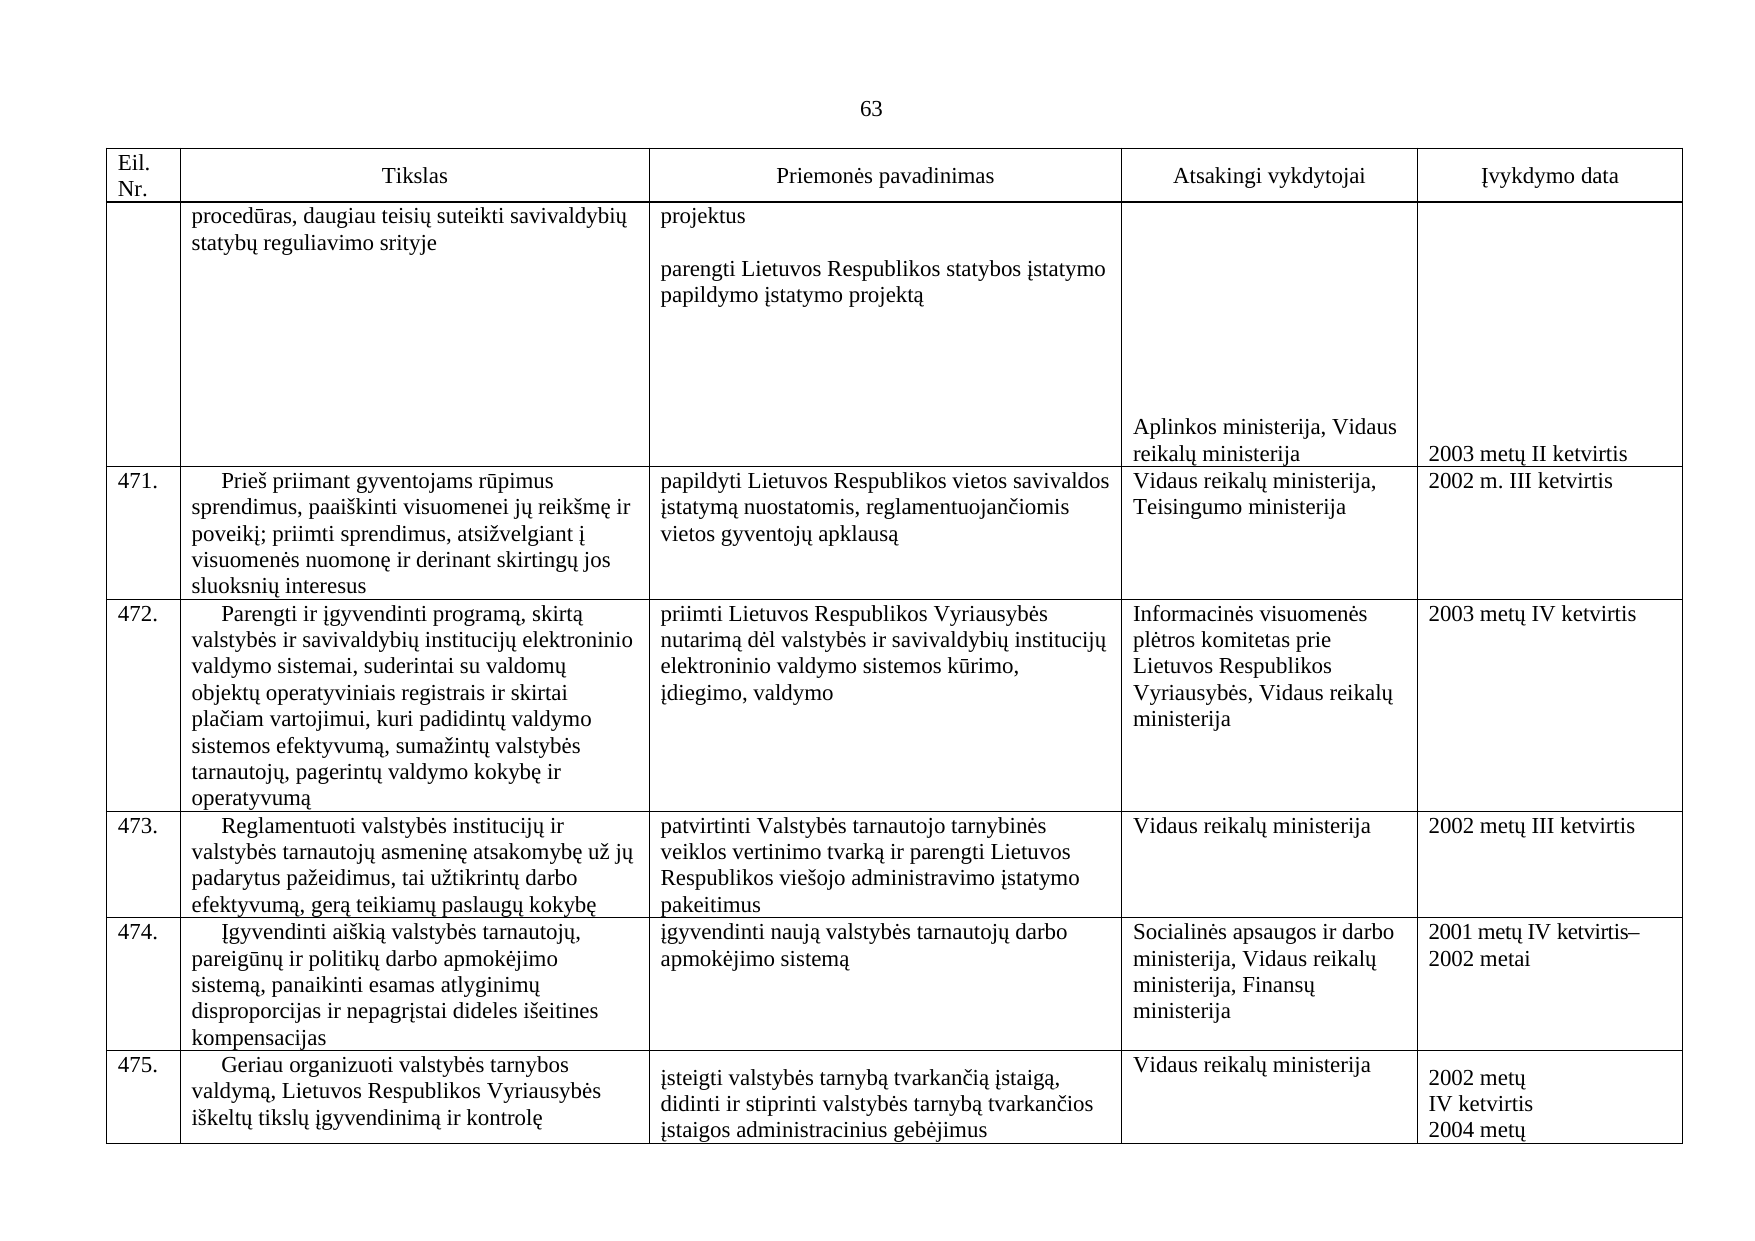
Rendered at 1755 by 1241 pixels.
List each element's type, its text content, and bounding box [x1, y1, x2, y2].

table_header Tikslas [181, 149, 649, 201]
table_cell Reglamentuoti valstybės institucijų ir valstybės tarnautojų asmeninę atsakomybę už jų padarytus pažeidimus, tai užtikrintų darbo efektyvumą, gerą teikiamų paslaugų kokybę [181, 812, 649, 917]
table_cell Vidaus reikalų ministerija [1122, 1051, 1417, 1143]
table_header Įvykdymo data [1418, 149, 1682, 201]
table_header Eil. Nr. [107, 149, 180, 201]
table_cell 2002 metų III ketvirtis [1418, 812, 1682, 917]
table_cell Aplinkos ministerija, Vidaus reikalų ministerija [1122, 203, 1417, 466]
table_cell įsteigti valstybės tarnybą tvarkančią įstaigą, didinti ir stiprinti valstybės tarnybą tvarkančios įstaigos administracinius gebėjimus [650, 1051, 1121, 1143]
table_cell Vidaus reikalų ministerija [1122, 812, 1417, 917]
table_cell patvirtinti Valstybės tarnautojo tarnybinės veiklos vertinimo tvarką ir parengti Lietuvos Respublikos viešojo administravimo įstatymo pakeitimus [650, 812, 1121, 917]
table_cell priimti Lietuvos Respublikos Vyriausybės nutarimą dėl valstybės ir savivaldybių institucijų elektroninio valdymo sistemos kūrimo, įdiegimo, valdymo [650, 600, 1121, 811]
table_cell [107, 203, 180, 466]
table_cell Vidaus reikalų ministerija, Teisingumo ministerija [1122, 467, 1417, 599]
table_cell 2003 metų II ketvirtis [1418, 203, 1682, 466]
table_cell [107, 918, 180, 1050]
table_cell projektus parengti Lietuvos Respublikos statybos įstatymo papildymo įstatymo projektą [650, 203, 1121, 466]
table_cell 2002 m. III ketvirtis [1418, 467, 1682, 599]
table_cell [107, 467, 180, 599]
table_cell Parengti ir įgyvendinti programą, skirtą valstybės ir savivaldybių institucijų elektroninio valdymo sistemai, suderintai su valdomų objektų operatyviniais registrais ir skirtai plačiam vartojimui, kuri padidintų valdymo sistemos efektyvumą, sumažintų valstybės tarnautojų, pagerintų valdymo kokybę ir operatyvumą [181, 600, 649, 811]
table_cell procedūras, daugiau teisių suteikti savivaldybių statybų reguliavimo srityje [181, 203, 649, 466]
table_header Priemonės pavadinimas [650, 149, 1121, 201]
table_header Atsakingi vykdytojai [1122, 149, 1417, 201]
table_cell Įgyvendinti aiškią valstybės tarnautojų, pareigūnų ir politikų darbo apmokėjimo sistemą, panaikinti esamas atlyginimų disproporcijas ir nepagrįstai dideles išeitines kompensacijas [181, 918, 649, 1050]
table_cell įgyvendinti naują valstybės tarnautojų darbo apmokėjimo sistemą [650, 918, 1121, 1050]
table_cell [107, 1051, 180, 1143]
table_cell Informacinės visuomenės plėtros komitetas prie Lietuvos Respublikos Vyriausybės, Vidaus reikalų ministerija [1122, 600, 1417, 811]
table_cell [107, 600, 180, 811]
table_cell Geriau organizuoti valstybės tarnybos valdymą, Lietuvos Respublikos Vyriausybės iškeltų tikslų įgyvendinimą ir kontrolę [181, 1051, 649, 1143]
table_cell Socialinės apsaugos ir darbo ministerija, Vidaus reikalų ministerija, Finansų ministerija [1122, 918, 1417, 1050]
table_cell papildyti Lietuvos Respublikos vietos savivaldos įstatymą nuostatomis, reglamentuojančiomis vietos gyventojų apklausą [650, 467, 1121, 599]
table_cell 2001 metų IV ketvirtis–2002 metai [1418, 918, 1682, 1050]
table_cell Prieš priimant gyventojams rūpimus sprendimus, paaiškinti visuomenei jų reikšmę ir poveikį; priimti sprendimus, atsižvelgiant į visuomenės nuomonę ir derinant skirtingų jos sluoksnių interesus [181, 467, 649, 599]
table_cell 2003 metų IV ketvirtis [1418, 600, 1682, 811]
table_cell [107, 812, 180, 917]
table_cell 2002 metų IV ketvirtis 2004 metų [1418, 1051, 1682, 1143]
